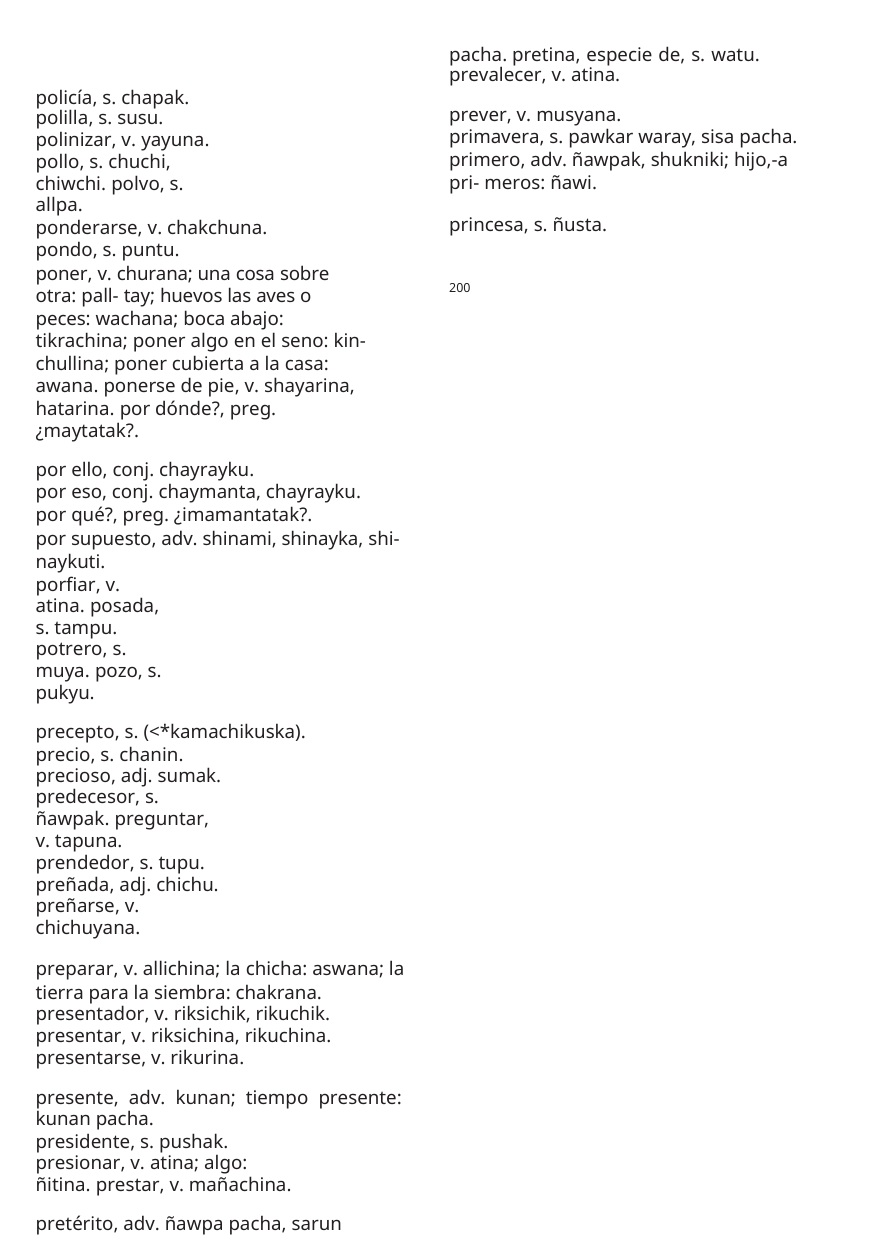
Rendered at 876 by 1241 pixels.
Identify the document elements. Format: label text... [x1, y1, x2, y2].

text policía, s. chapak. polilla, s. susu. polinizar, v. yayuna. pollo, s. chuchi, chiwchi. polvo, s. allpa. [35, 87, 212, 217]
text porfiar, v. atina. posada, s. tampu. potrero, s. muya. pozo, s. pukyu. [35, 574, 162, 705]
text pondo, s. puntu. [35, 239, 406, 261]
text kunan pacha. [35, 1109, 406, 1129]
text precio, s. chanin. precioso, adj. sumak. predecesor, s. ñawpak. preguntar, v. tapuna. prendedor, s. tupu. preñada, adj. chichu. preñarse, v. chichuyana. [35, 744, 221, 940]
text pacha. pretina, especie de, s. watu. prevalecer, v. atina. [449, 44, 816, 87]
text precepto, s. (<*kamachikuska). [35, 721, 406, 743]
text prever, v. musyana. [449, 104, 856, 125]
text 200 [449, 279, 856, 296]
text presente, adv. kunan; tiempo presente: [35, 1086, 406, 1109]
text por supuesto, adv. shinami, shinayka, shi- naykuti. [35, 526, 406, 574]
text princesa, s. ñusta. [449, 211, 856, 236]
text preparar, v. allichina; la chicha: aswana; la [35, 957, 406, 980]
text presidente, s. pushak. presionar, v. atina; algo: ñitina. prestar, v. mañachina. [35, 1132, 295, 1197]
text ponderarse, v. chakchuna. [35, 217, 406, 239]
text poner, v. churana; una cosa sobre otra: pall- tay; huevos las aves o peces: wachana; boca abajo: tikrachina; poner algo en el seno: kin- chullina; poner cubierta a la casa: awana. ponerse de pie, v. shayarina, hatarina. por dónde?, preg. ¿maytatak?. [35, 262, 367, 442]
text tierra para la siembra: chakrana. presentador, v. riksichik, rikuchik. presentar, v. riksichina, rikuchina. presentarse, v. rikurina. [35, 982, 367, 1070]
text por qué?, preg. ¿imamantatak?. [35, 503, 406, 526]
text pretérito, adv. ñawpa pacha, sarun [35, 1213, 366, 1235]
text por eso, conj. chaymanta, chayrayku. [35, 481, 406, 503]
text por ello, conj. chayrayku. [35, 459, 406, 481]
text primavera, s. pawkar waray, sisa pacha. primero, adv. ñawpak, shukniki; hijo,-a pri- meros: ñawi. [449, 126, 818, 194]
